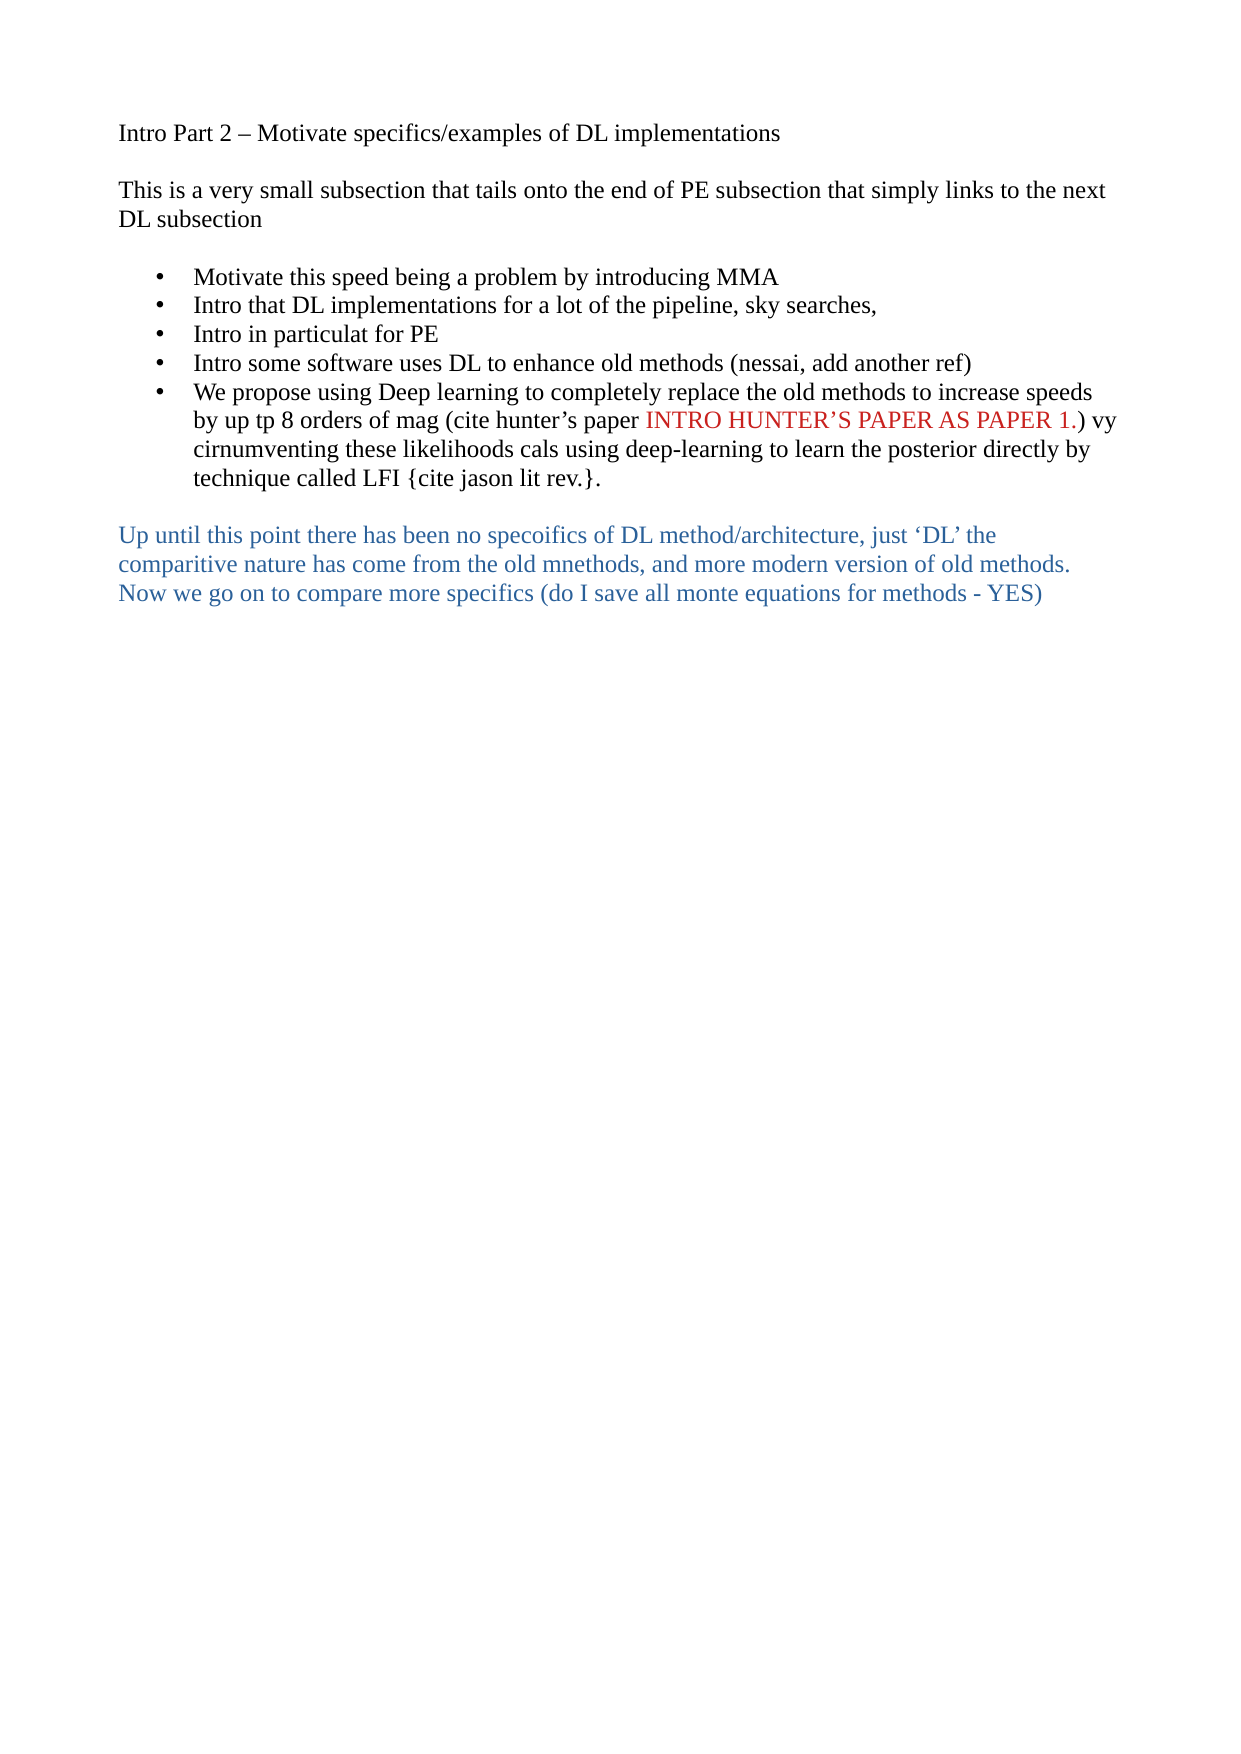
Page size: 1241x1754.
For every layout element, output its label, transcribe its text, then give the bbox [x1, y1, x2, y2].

list Intro that DL implementations for a lot of the pipeline, sky searches, [156, 291, 1122, 319]
list Intro some software uses DL to enhance old methods (nessai, add another ref) [156, 348, 1122, 377]
text Intro Part 2 – Motivate specifics/examples of DL implementations [118, 118, 1122, 147]
text Now we go on to compare more specifics (do I save all monte equations for methods - YES) [118, 578, 1122, 607]
list We propose using Deep learning to completely replace the old methods to increase speeds by up tp 8 orders of mag (cite hunter’s paper INTRO HUNTER’S PAPER AS PAPER 1.) vy cirnumventing these likelihoods cals using deep-learning to learn the posterior directly by technique called LFI {cite jason lit rev.}. [156, 377, 1122, 492]
list Intro in particulat for PE [156, 319, 1122, 348]
text Up until this point there has been no specoifics of DL method/architecture, just ‘DL’ the comparitive nature has come from the old mnethods, and more modern version of old methods. [118, 521, 1122, 578]
list Motivate this speed being a problem by introducing MMA [156, 262, 1122, 291]
text This is a very small subsection that tails onto the end of PE subsection that simply links to the next DL subsection [118, 176, 1122, 233]
